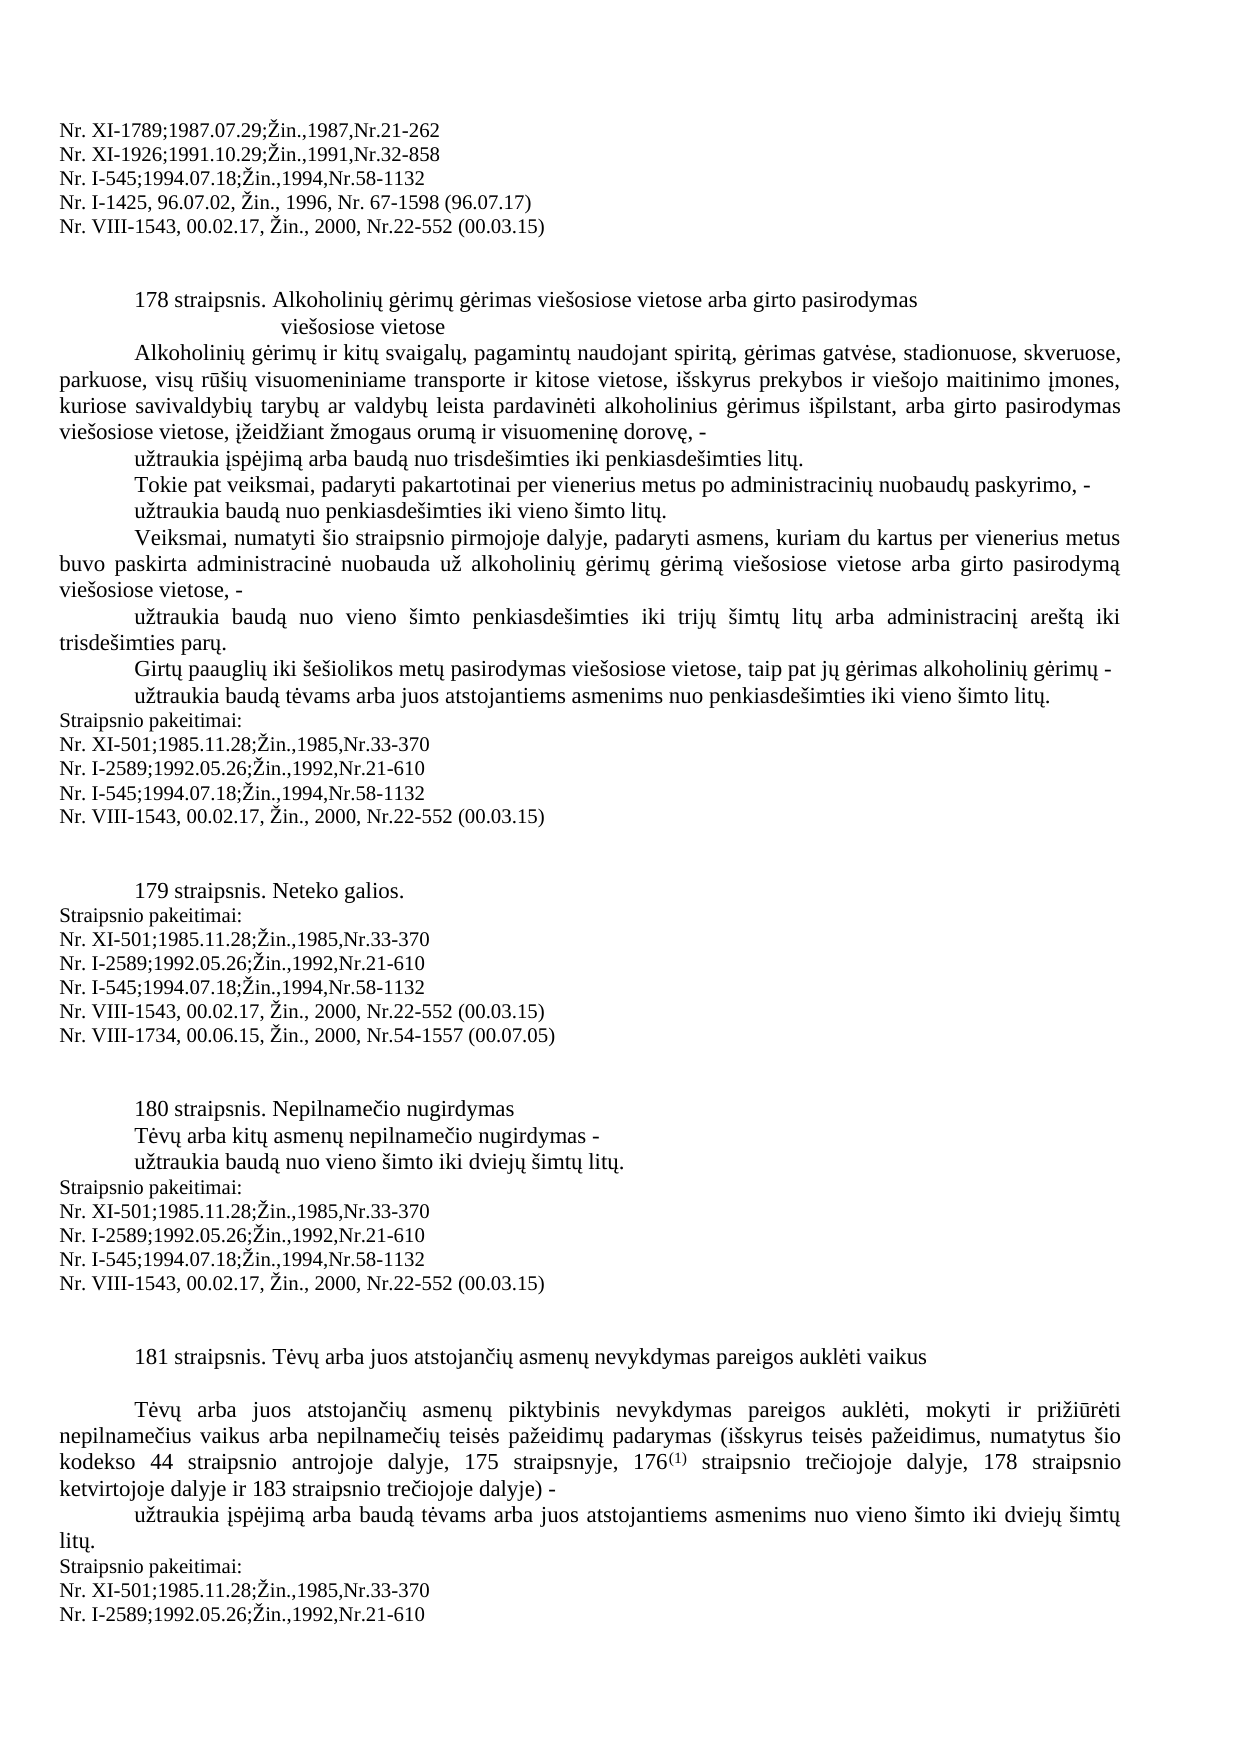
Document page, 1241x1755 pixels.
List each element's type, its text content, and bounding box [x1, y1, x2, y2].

text Nr. XI-1926;1991.10.29;Žin.,1991,Nr.32-858 [59, 142, 1122, 166]
text užtraukia baudą tėvams arba juos atstojantiems asmenims nuo penkiasdešimties iki vieno šimto litų. [59, 682, 1122, 708]
text Tokie pat veiksmai, padaryti pakartotinai per vienerius metus po administracinių nuobaudų paskyrimo, - [59, 471, 1122, 497]
text Nr. VIII-1543, 00.02.17, Žin., 2000, Nr.22-552 (00.03.15) [59, 214, 1122, 238]
text užtraukia baudą nuo vieno šimto iki dviejų šimtų litų. [59, 1148, 1122, 1174]
text Nr. I-2589;1992.05.26;Žin.,1992,Nr.21-610 [59, 1223, 1122, 1247]
text Nr. VIII-1543, 00.02.17, Žin., 2000, Nr.22-552 (00.03.15) [59, 1271, 1122, 1295]
text Nr. I-2589;1992.05.26;Žin.,1992,Nr.21-610 [59, 1602, 1122, 1626]
text Nr. XI-501;1985.11.28;Žin.,1985,Nr.33-370 [59, 927, 1122, 951]
text 179 straipsnis. Neteko galios. [59, 877, 1122, 903]
text Girtų paauglių iki šešiolikos metų pasirodymas viešosiose vietose, taip pat jų gėrimas alkoholinių gėrimų - [59, 656, 1122, 682]
text Nr. I-2589;1992.05.26;Žin.,1992,Nr.21-610 [59, 951, 1122, 975]
text Tėvų arba juos atstojančių asmenų piktybinis nevykdymas pareigos auklėti, mokyti ir prižiūrėti nepilnamečius vaikus arba nepilnamečių teisės pažeidimų padarymas (išskyrus teisės pažeidimus, numatytus šio kodekso 44 straipsnio antrojoje dalyje, 175 straipsnyje, 176(1) straipsnio trečiojoje dalyje, 178 straipsnio ketvirtojoje dalyje ir 183 straipsnio trečiojoje dalyje) - [59, 1396, 1122, 1501]
text Nr. VIII-1543, 00.02.17, Žin., 2000, Nr.22-552 (00.03.15) [59, 804, 1122, 828]
text Nr. XI-501;1985.11.28;Žin.,1985,Nr.33-370 [59, 1578, 1122, 1602]
text užtraukia baudą nuo penkiasdešimties iki vieno šimto litų. [59, 497, 1122, 524]
text 180 straipsnis. Nepilnamečio nugirdymas [59, 1096, 1122, 1122]
text Straipsnio pakeitimai: [59, 1554, 1122, 1578]
text Nr. XI-501;1985.11.28;Žin.,1985,Nr.33-370 [59, 1199, 1122, 1223]
text Nr. VIII-1543, 00.02.17, Žin., 2000, Nr.22-552 (00.03.15) [59, 999, 1122, 1023]
text užtraukia įspėjimą arba baudą tėvams arba juos atstojantiems asmenims nuo vieno šimto iki dviejų šimtų litų. [59, 1501, 1122, 1554]
text Nr. I-545;1994.07.18;Žin.,1994,Nr.58-1132 [59, 166, 1122, 190]
text Nr. XI-1789;1987.07.29;Žin.,1987,Nr.21-262 [59, 118, 1122, 142]
text Nr. I-545;1994.07.18;Žin.,1994,Nr.58-1132 [59, 1247, 1122, 1271]
text Alkoholinių gėrimų ir kitų svaigalų, pagamintų naudojant spiritą, gėrimas gatvėse, stadionuose, skveruose, parkuose, visų rūšių visuomeniniame transporte ir kitose vietose, išskyrus prekybos ir viešojo maitinimo įmones, kuriose savivaldybių tarybų ar valdybų leista pardavinėti alkoholinius gėrimus išpilstant, arba girto pasirodymas viešosiose vietose, įžeidžiant žmogaus orumą ir visuomeninę dorovę, - [59, 339, 1122, 445]
text Straipsnio pakeitimai: [59, 903, 1122, 927]
text 181 straipsnis. Tėvų arba juos atstojančių asmenų nevykdymas pareigos auklėti vaikus [134, 1343, 1122, 1369]
text Nr. I-2589;1992.05.26;Žin.,1992,Nr.21-610 [59, 756, 1122, 780]
text Tėvų arba kitų asmenų nepilnamečio nugirdymas - [59, 1122, 1122, 1148]
text Nr. VIII-1734, 00.06.15, Žin., 2000, Nr.54-1557 (00.07.05) [59, 1023, 1122, 1047]
text Nr. I-1425, 96.07.02, Žin., 1996, Nr. 67-1598 (96.07.17) [59, 190, 1122, 214]
text Straipsnio pakeitimai: [59, 1174, 1122, 1199]
text Veiksmai, numatyti šio straipsnio pirmojoje dalyje, padaryti asmens, kuriam du kartus per vienerius metus buvo paskirta administracinė nuobauda už alkoholinių gėrimų gėrimą viešosiose vietose arba girto pasirodymą viešosiose vietose, - [59, 524, 1122, 603]
text Nr. XI-501;1985.11.28;Žin.,1985,Nr.33-370 [59, 732, 1122, 756]
text viešosiose vietose [281, 313, 1122, 339]
text užtraukia įspėjimą arba baudą nuo trisdešimties iki penkiasdešimties litų. [59, 445, 1122, 471]
text Nr. I-545;1994.07.18;Žin.,1994,Nr.58-1132 [59, 780, 1122, 804]
text 178 straipsnis. Alkoholinių gėrimų gėrimas viešosiose vietose arba girto pasirodymas [134, 287, 1122, 313]
text Straipsnio pakeitimai: [59, 708, 1122, 732]
text Nr. I-545;1994.07.18;Žin.,1994,Nr.58-1132 [59, 975, 1122, 999]
text užtraukia baudą nuo vieno šimto penkiasdešimties iki trijų šimtų litų arba administracinį areštą iki trisdešimties parų. [59, 603, 1122, 656]
